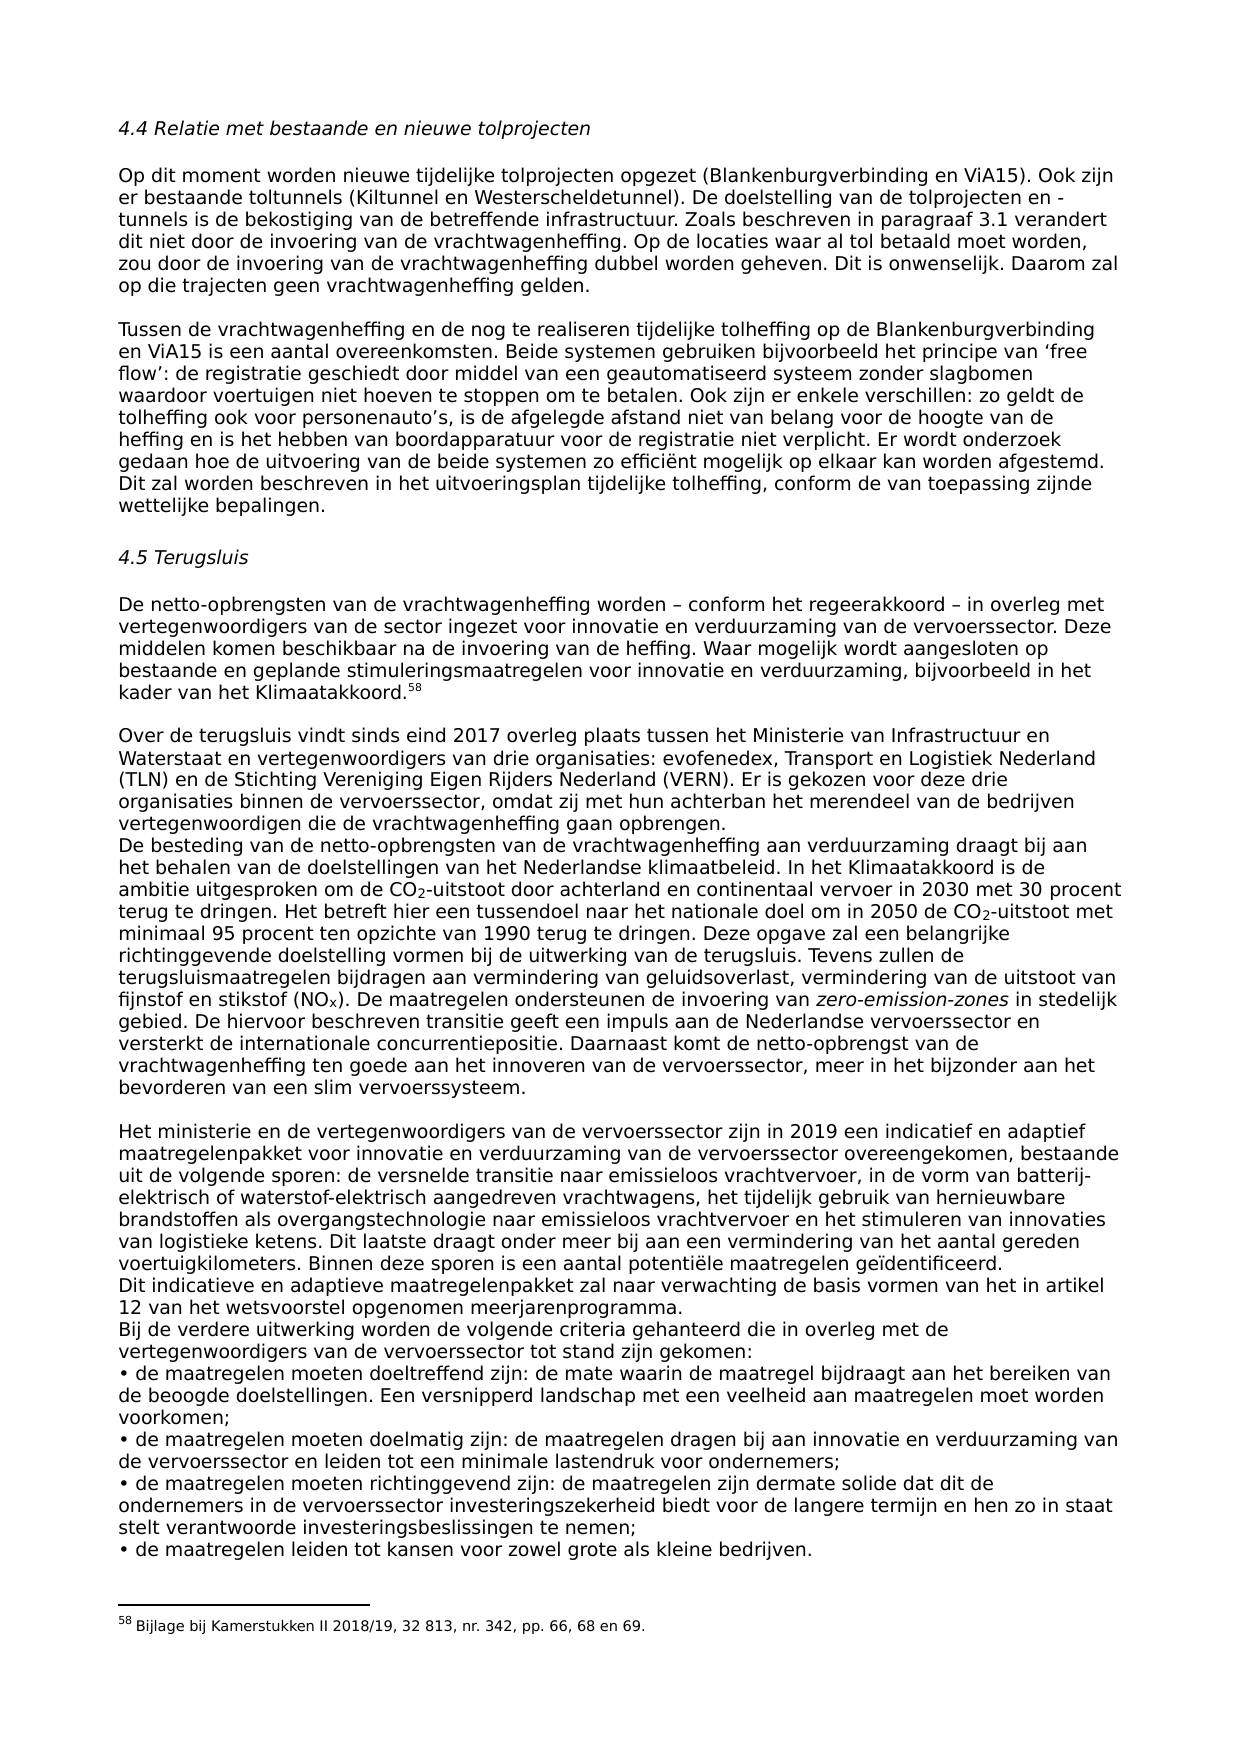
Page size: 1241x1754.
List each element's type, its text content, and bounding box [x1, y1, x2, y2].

text Over de terugsluis vindt sinds eind 2017 overleg plaats tussen het Ministerie van Infrastructuur en Waterstaat en vertegenwoordigers van drie organisaties: evofenedex, Transport en Logistiek Nederland (TLN) en de Stichting Vereniging Eigen Rijders Nederland (VERN). Er is gekozen voor deze drie organisaties binnen de vervoerssector, omdat zij met hun achterban het merendeel van de bedrijven vertegenwoordigen die de vrachtwagenheffing gaan opbrengen. [118, 725, 1122, 835]
text Het ministerie en de vertegenwoordigers van de vervoerssector zijn in 2019 een indicatief en adaptief maatregelenpakket voor innovatie en verduurzaming van de vervoerssector overeengekomen, bestaande uit de volgende sporen: de versnelde transitie naar emissieloos vrachtvervoer, in de vorm van batterij-elektrisch of waterstof-elektrisch aangedreven vrachtwagens, het tijdelijk gebruik van hernieuwbare brandstoffen als overgangstechnologie naar emissieloos vrachtvervoer en het stimuleren van innovaties van logistieke ketens. Dit laatste draagt onder meer bij aan een vermindering van het aantal gereden voertuigkilometers. Binnen deze sporen is een aantal potentiële maatregelen geïdentificeerd. [118, 1121, 1122, 1275]
subtitle 4.4 Relatie met bestaande en nieuwe tolprojecten [118, 118, 1122, 140]
subtitle 4.5 Terugsluis [118, 547, 1122, 569]
text • de maatregelen leiden tot kansen voor zowel grote als kleine bedrijven. [118, 1538, 1122, 1561]
text Bij de verdere uitwerking worden de volgende criteria gehanteerd die in overleg met de vertegenwoordigers van de vervoerssector tot stand zijn gekomen: [118, 1319, 1122, 1363]
text • de maatregelen moeten doelmatig zijn: de maatregelen dragen bij aan innovatie en verduurzaming van de vervoerssector en leiden tot een minimale lastendruk voor ondernemers; [118, 1429, 1122, 1473]
text Bijlage bij Kamerstukken II 2018/19, 32 813, nr. 342, pp. 66, 68 en 69. [118, 1614, 1122, 1636]
text De netto-opbrengsten van de vrachtwagenheffing worden – conform het regeerakkoord – in overleg met vertegenwoordigers van de sector ingezet voor innovatie en verduurzaming van de vervoerssector. Deze middelen komen beschikbaar na de invoering van de heffing. Waar mogelijk wordt aangesloten op bestaande en geplande stimuleringsmaatregelen voor innovatie en verduurzaming, bijvoorbeeld in het kader van het Klimaatakkoord. [118, 594, 1122, 703]
text • de maatregelen moeten doeltreffend zijn: de mate waarin de maatregel bijdraagt aan het bereiken van de beoogde doelstellingen. Een versnipperd landschap met een veelheid aan maatregelen moet worden voorkomen; [118, 1363, 1122, 1429]
text Op dit moment worden nieuwe tijdelijke tolprojecten opgezet (Blankenburgverbinding en ViA15). Ook zijn er bestaande toltunnels (Kiltunnel en Westerscheldetunnel). De doelstelling van de tolprojecten en -tunnels is de bekostiging van de betreffende infrastructuur. Zoals beschreven in paragraaf 3.1 verandert dit niet door de invoering van de vrachtwagenheffing. Op de locaties waar al tol betaald moet worden, zou door de invoering van de vrachtwagenheffing dubbel worden geheven. Dit is onwenselijk. Daarom zal op die trajecten geen vrachtwagenheffing gelden. [118, 165, 1122, 297]
text Tussen de vrachtwagenheffing en de nog te realiseren tijdelijke tolheffing op de Blankenburgverbinding en ViA15 is een aantal overeenkomsten. Beide systemen gebruiken bijvoorbeeld het principe van ‘free flow’: de registratie geschiedt door middel van een geautomatiseerd systeem zonder slagbomen waardoor voertuigen niet hoeven te stoppen om te betalen. Ook zijn er enkele verschillen: zo geldt de tolheffing ook voor personenauto’s, is de afgelegde afstand niet van belang voor de hoogte van de heffing en is het hebben van boordapparatuur voor de registratie niet verplicht. Er wordt onderzoek gedaan hoe de uitvoering van de beide systemen zo efficiënt mogelijk op elkaar kan worden afgestemd. Dit zal worden beschreven in het uitvoeringsplan tijdelijke tolheffing, conform de van toepassing zijnde wettelijke bepalingen. [118, 319, 1122, 517]
text Dit indicatieve en adaptieve maatregelenpakket zal naar verwachting de basis vormen van het in artikel 12 van het wetsvoorstel opgenomen meerjarenprogramma. [118, 1275, 1122, 1319]
text • de maatregelen moeten richtinggevend zijn: de maatregelen zijn dermate solide dat dit de ondernemers in de vervoerssector investeringszekerheid biedt voor de langere termijn en hen zo in staat stelt verantwoorde investeringsbeslissingen te nemen; [118, 1473, 1122, 1538]
text De besteding van de netto-opbrengsten van de vrachtwagenheffing aan verduurzaming draagt bij aan het behalen van de doelstellingen van het Nederlandse klimaatbeleid. In het Klimaatakkoord is de ambitie uitgesproken om de CO2-uitstoot door achterland en continentaal vervoer in 2030 met 30 procent terug te dringen. Het betreft hier een tussendoel naar het nationale doel om in 2050 de CO2-uitstoot met minimaal 95 procent ten opzichte van 1990 terug te dringen. Deze opgave zal een belangrijke richtinggevende doelstelling vormen bij de uitwerking van de terugsluis. Tevens zullen de terugsluismaatregelen bijdragen aan vermindering van geluidsoverlast, vermindering van de uitstoot van fijnstof en stikstof (NOx). De maatregelen ondersteunen de invoering van zero-emission-zones in stedelijk gebied. De hiervoor beschreven transitie geeft een impuls aan de Nederlandse vervoerssector en versterkt de internationale concurrentiepositie. Daarnaast komt de netto-opbrengst van de vrachtwagenheffing ten goede aan het innoveren van de vervoerssector, meer in het bijzonder aan het bevorderen van een slim vervoerssysteem. [118, 835, 1122, 1099]
